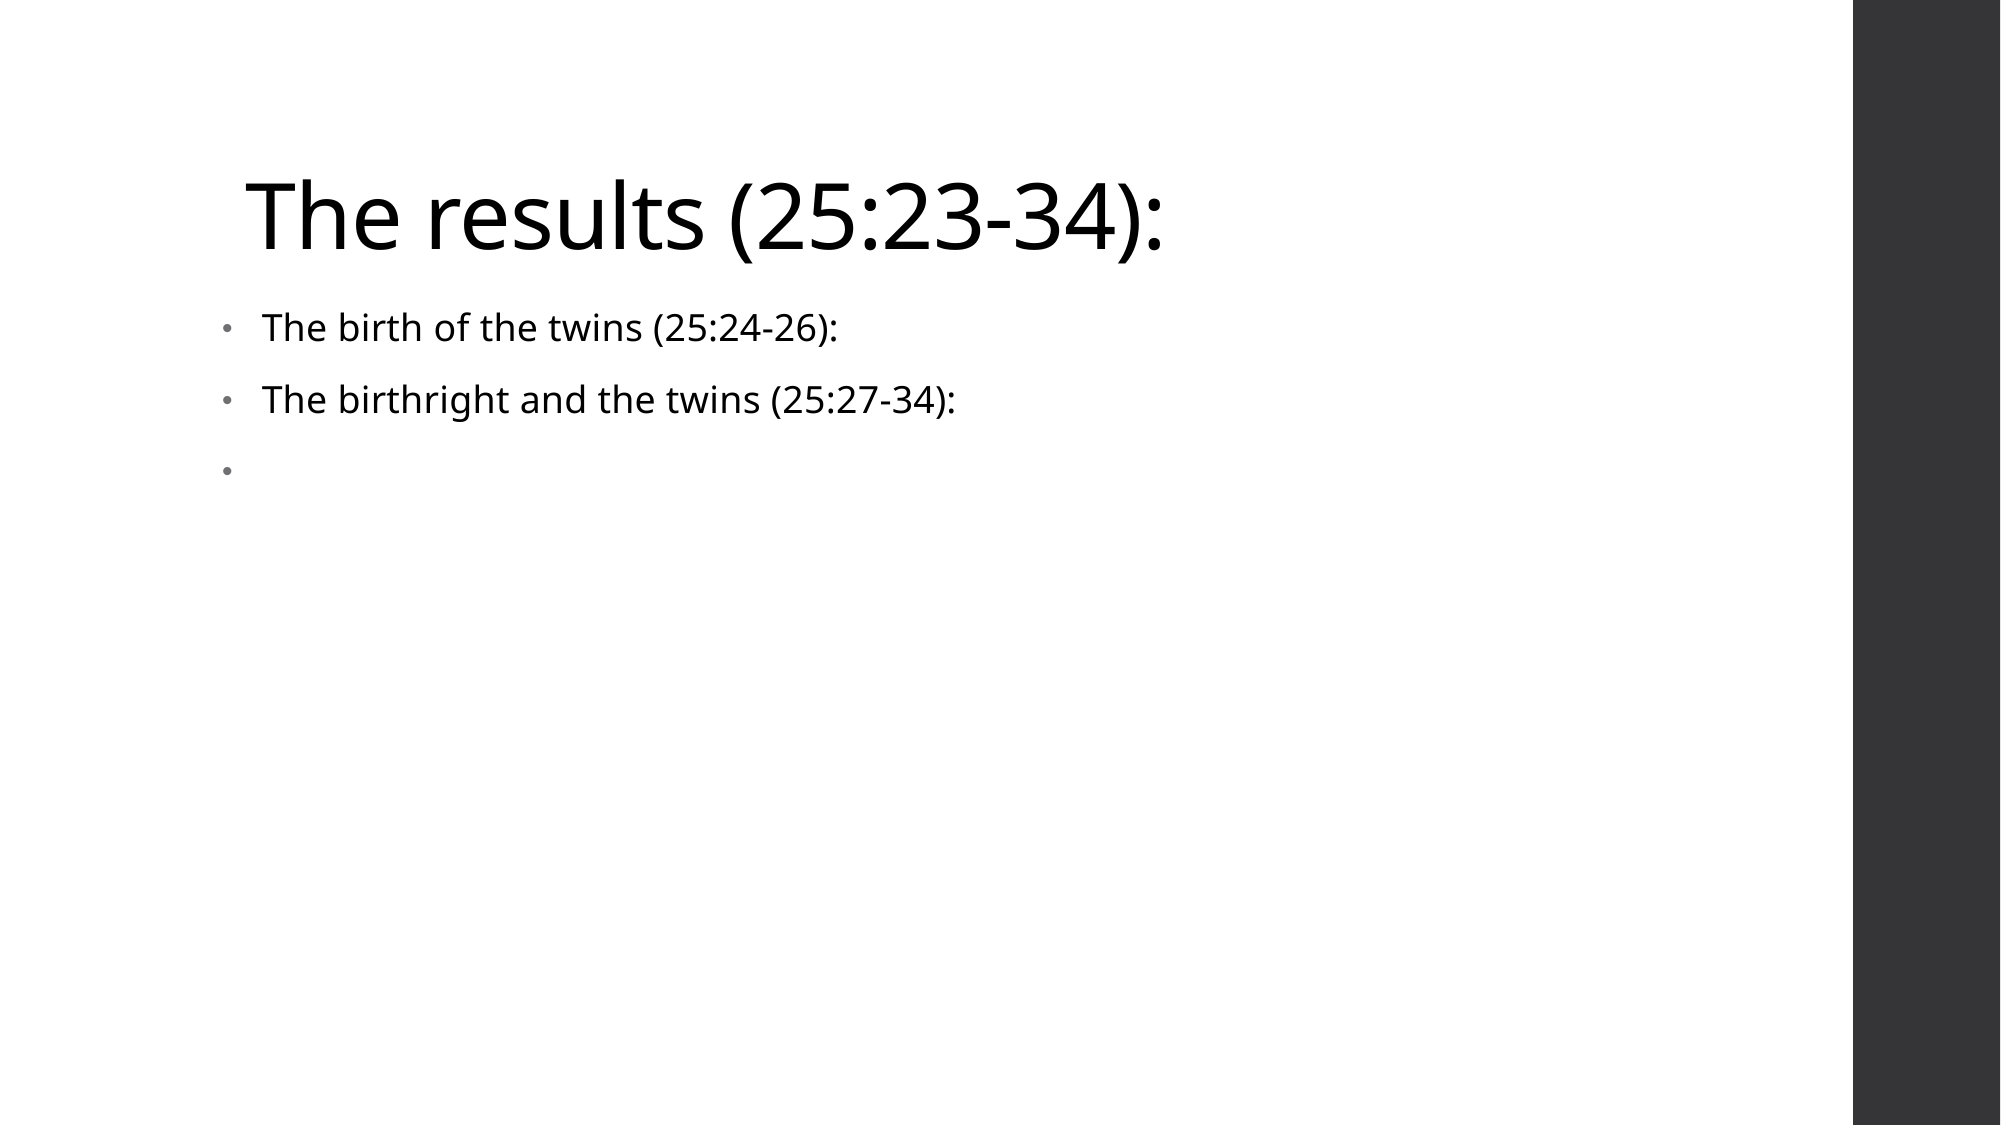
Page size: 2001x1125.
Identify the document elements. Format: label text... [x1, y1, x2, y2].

list The birth of the twins (25:24-26): The birthright and the twins (25:27-34): [206, 299, 1617, 1014]
title The results (25:23-34): [206, 60, 1797, 278]
